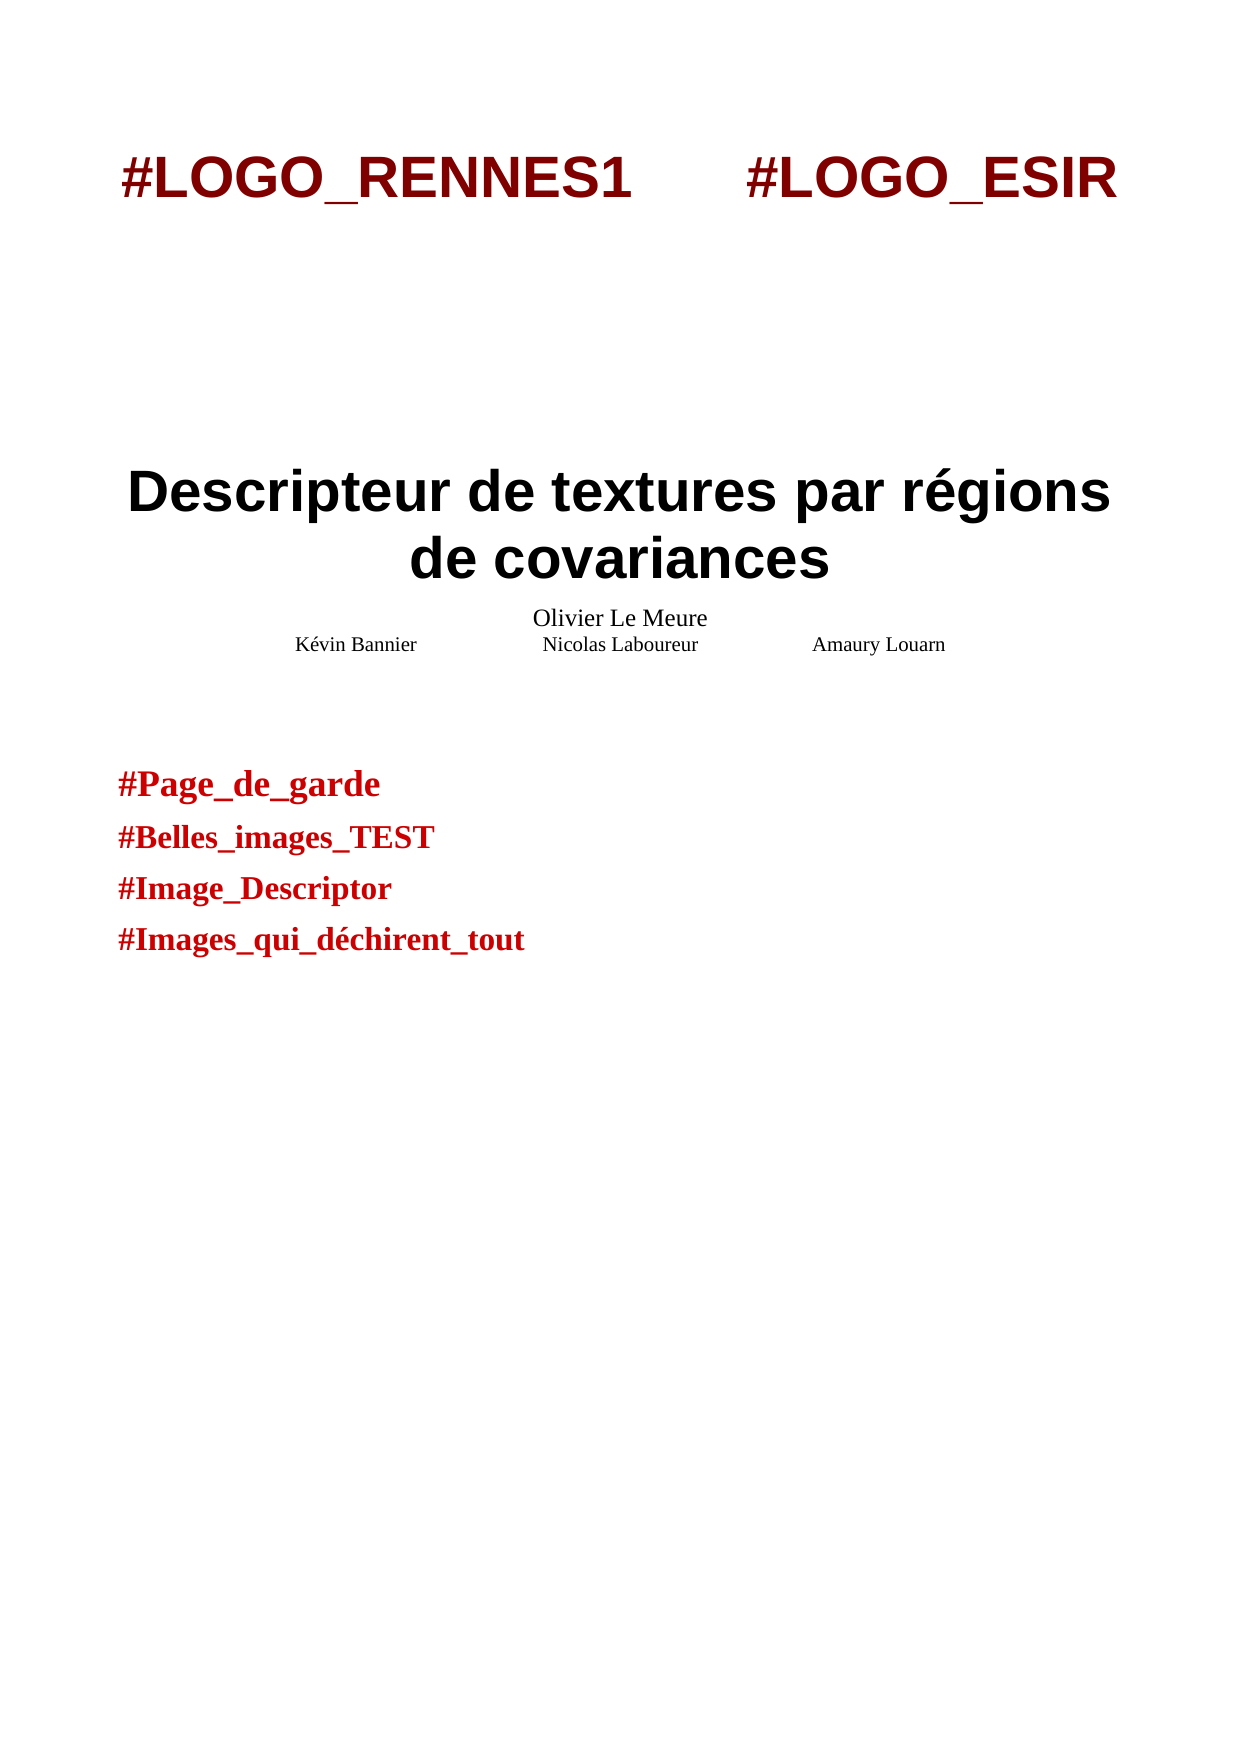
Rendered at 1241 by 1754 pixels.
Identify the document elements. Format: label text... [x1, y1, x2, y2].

text Olivier Le Meure [118, 603, 1122, 632]
text Kévin Bannier Nicolas Laboureur Amaury Louarn [118, 632, 1122, 656]
text #Images_qui_déchirent_tout [118, 919, 1122, 957]
text #Belles_images_TEST [118, 817, 1122, 856]
text #Image_Descriptor [118, 868, 1122, 906]
title #LOGO_RENNES1 #LOGO_ESIR [118, 143, 1122, 210]
title Descripteur de textures par régions de covariances [118, 457, 1122, 591]
text #Page_de_garde [118, 762, 1122, 805]
